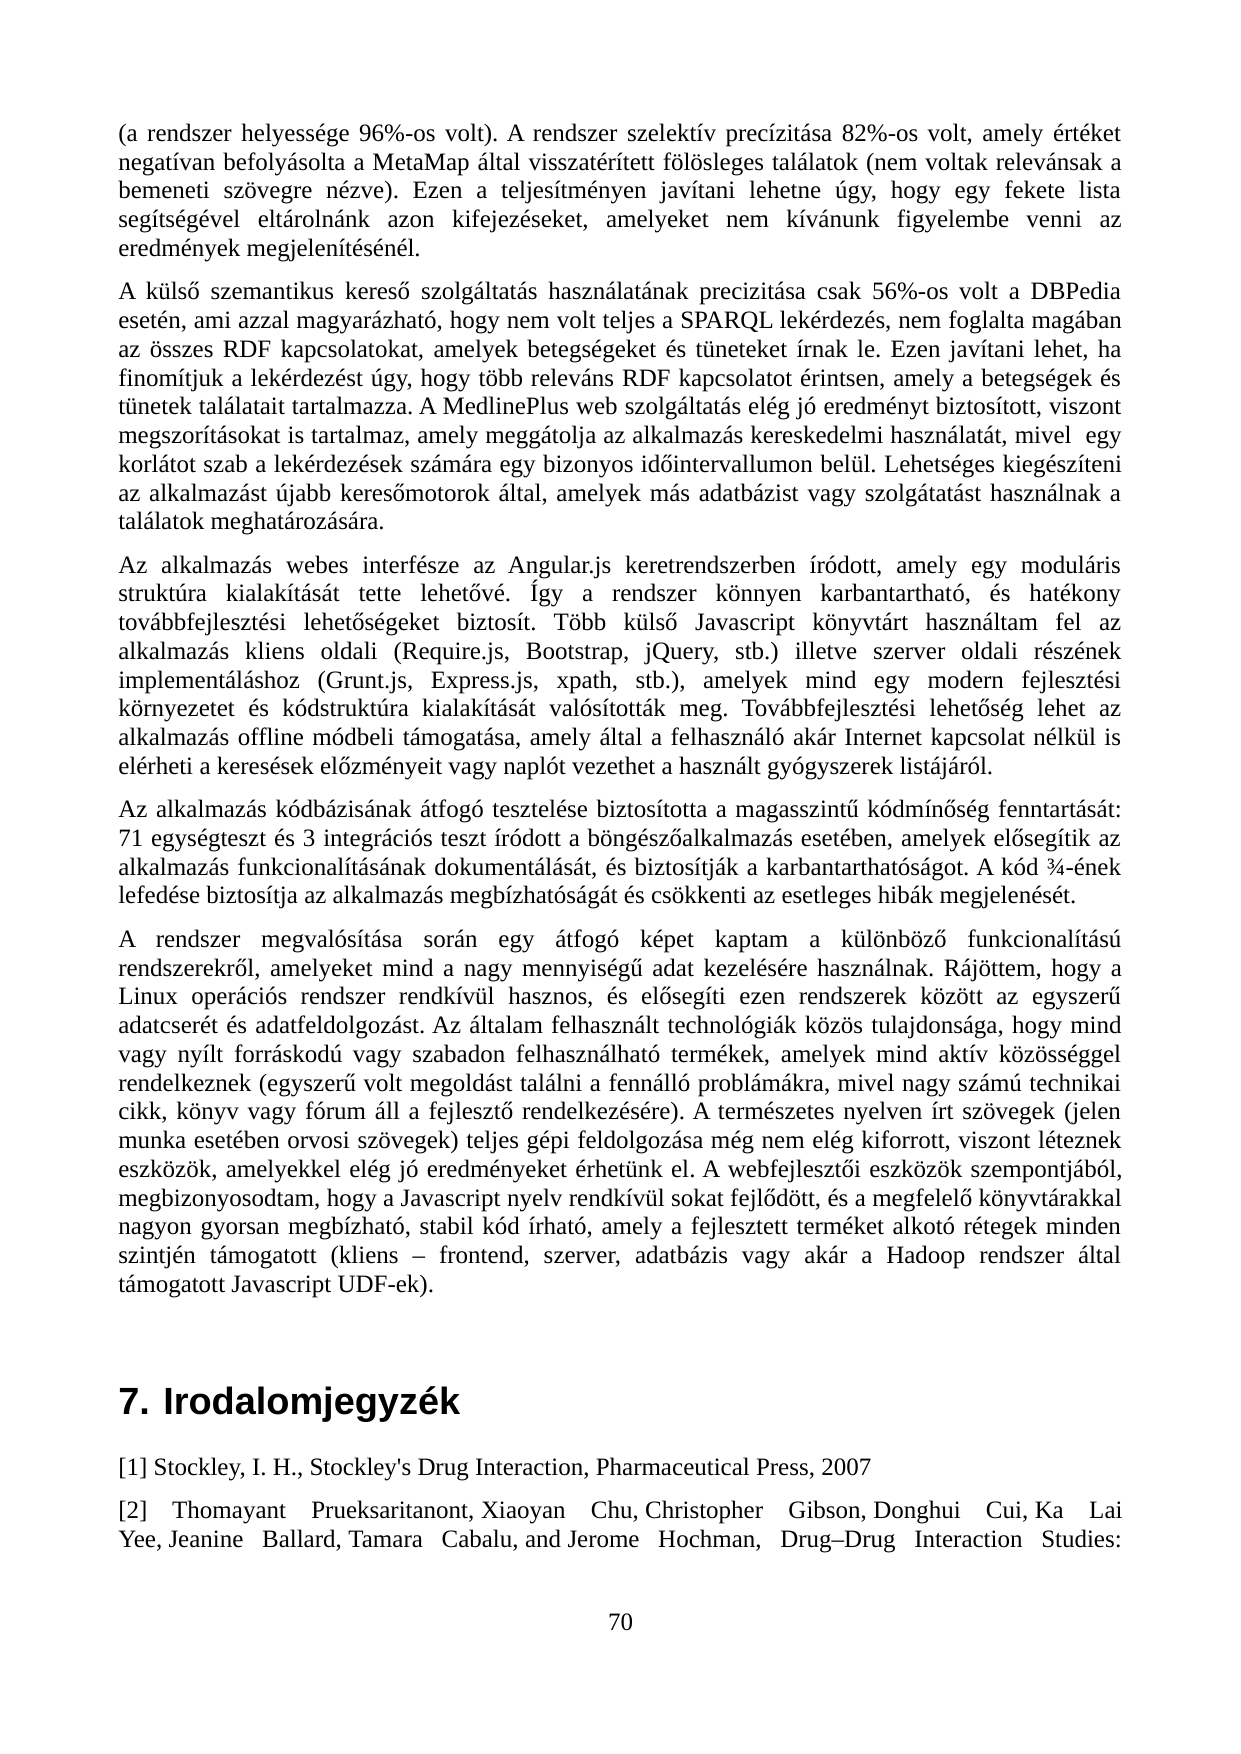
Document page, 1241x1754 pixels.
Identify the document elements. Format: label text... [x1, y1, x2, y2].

text A rendszer megvalósítása során egy átfogó képet kaptam a különböző funkcionalítású rendszerekről, amelyeket mind a nagy mennyiségű adat kezelésére használnak. Rájöttem, hogy a Linux operációs rendszer rendkívül hasznos, és elősegíti ezen rendszerek között az egyszerű adatcserét és adatfeldolgozást. Az általam felhasznált technológiák közös tulajdonsága, hogy mind vagy nyílt forráskodú vagy szabadon felhasználható termékek, amelyek mind aktív közösséggel rendelkeznek (egyszerű volt megoldást találni a fennálló problámákra, mivel nagy számú technikai cikk, könyv vagy fórum áll a fejlesztő rendelkezésére). A természetes nyelven írt szövegek (jelen munka esetében orvosi szövegek) teljes gépi feldolgozása még nem elég kiforrott, viszont léteznek eszközök, amelyekkel elég jó eredményeket érhetünk el. A webfejlesztői eszközök szempontjából, megbizonyosodtam, hogy a Javascript nyelv rendkívül sokat fejlődött, és a megfelelő könyvtárakkal nagyon gyorsan megbízható, stabil kód írható, amely a fejlesztett terméket alkotó rétegek minden szintjén támogatott (kliens – frontend, szerver, adatbázis vagy akár a Hadoop rendszer által támogatott Javascript UDF-ek). [118, 924, 1122, 1298]
text (a rendszer helyessége 96%-os volt). A rendszer szelektív precízitása 82%-os volt, amely értéket negatívan befolyásolta a MetaMap által visszatérített fölösleges találatok (nem voltak relevánsak a bemeneti szövegre nézve). Ezen a teljesítményen javítani lehetne úgy, hogy egy fekete lista segítségével eltárolnánk azon kifejezéseket, amelyeket nem kívánunk figyelembe venni az eredmények megjelenítésénél. [118, 118, 1122, 262]
subtitle Irodalomjegyzék [118, 1378, 1122, 1422]
text [2] Thomayant Prueksaritanont, Xiaoyan Chu, Christopher Gibson, Donghui Cui, Ka Lai Yee, Jeanine Ballard, Tamara Cabalu, and Jerome Hochman, Drug–Drug Interaction Studies: [118, 1496, 1122, 1553]
text Az alkalmazás kódbázisának átfogó tesztelése biztosította a magasszintű kódmínőség fenntartását: 71 egységteszt és 3 integrációs teszt íródott a böngészőalkalmazás esetében, amelyek elősegítik az alkalmazás funkcionalításának dokumentálását, és biztosítják a karbantarthatóságot. A kód ¾-ének lefedése biztosítja az alkalmazás megbízhatóságát és csökkenti az esetleges hibák megjelenését. [118, 794, 1122, 909]
text A külső szemantikus kereső szolgáltatás használatának precizitása csak 56%-os volt a DBPedia esetén, ami azzal magyarázható, hogy nem volt teljes a SPARQL lekérdezés, nem foglalta magában az összes RDF kapcsolatokat, amelyek betegségeket és tüneteket írnak le. Ezen javítani lehet, ha finomítjuk a lekérdezést úgy, hogy több releváns RDF kapcsolatot érintsen, amely a betegségek és tünetek találatait tartalmazza. A MedlinePlus web szolgáltatás elég jó eredményt biztosított, viszont megszorításokat is tartalmaz, amely meggátolja az alkalmazás kereskedelmi használatát, mivel egy korlátot szab a lekérdezések számára egy bizonyos időintervallumon belül. Lehetséges kiegészíteni az alkalmazást újabb keresőmotorok által, amelyek más adatbázist vagy szolgátatást használnak a találatok meghatározására. [118, 276, 1122, 535]
text [1] Stockley, I. H., Stockley's Drug Interaction, Pharmaceutical Press, 2007 [118, 1452, 1122, 1481]
text Az alkalmazás webes interfésze az Angular.js keretrendszerben íródott, amely egy moduláris struktúra kialakítását tette lehetővé. Így a rendszer könnyen karbantartható, és hatékony továbbfejlesztési lehetőségeket biztosít. Több külső Javascript könyvtárt használtam fel az alkalmazás kliens oldali (Require.js, Bootstrap, jQuery, stb.) illetve szerver oldali részének implementáláshoz (Grunt.js, Express.js, xpath, stb.), amelyek mind egy modern fejlesztési környezetet és kódstruktúra kialakítását valósították meg. Továbbfejlesztési lehetőség lehet az alkalmazás offline módbeli támogatása, amely által a felhasználó akár Internet kapcsolat nélkül is elérheti a keresések előzményeit vagy naplót vezethet a használt gyógyszerek listájáról. [118, 550, 1122, 780]
